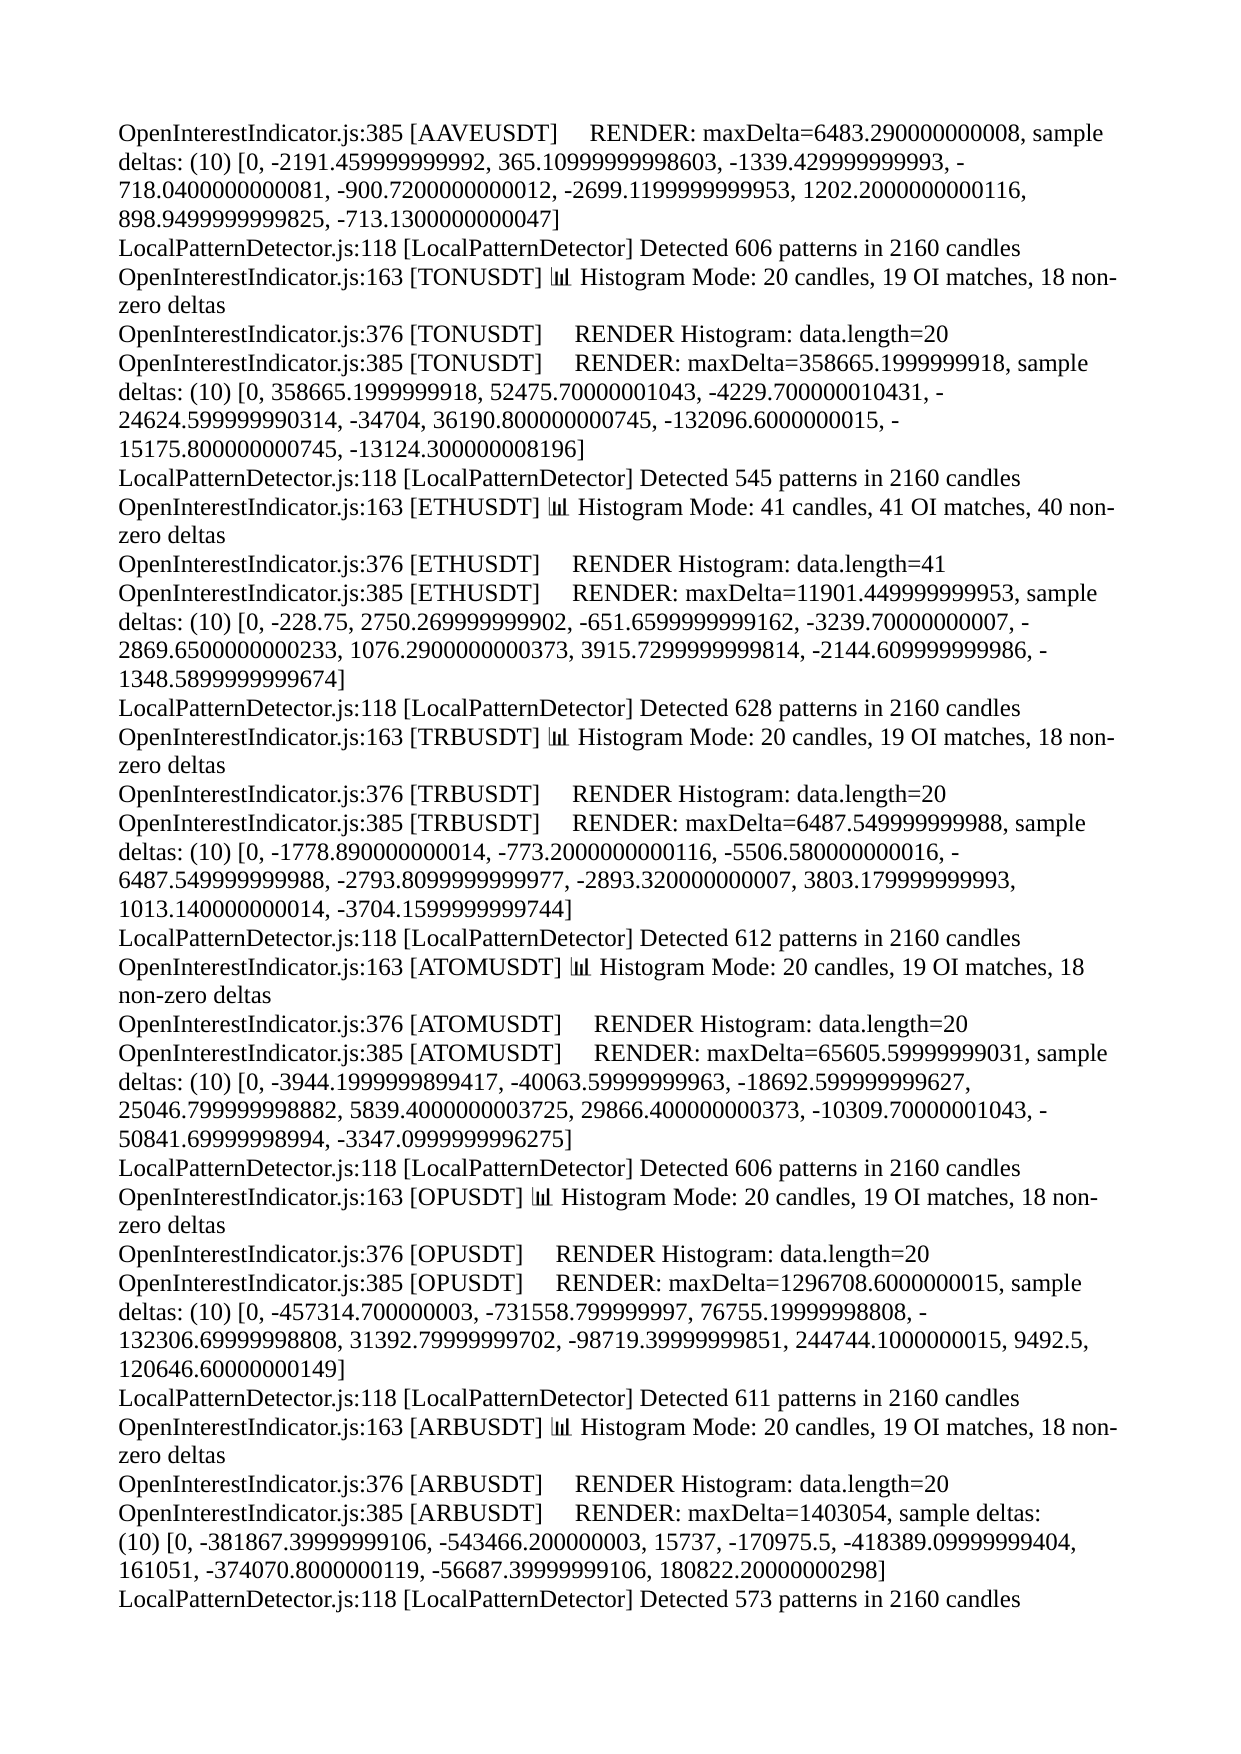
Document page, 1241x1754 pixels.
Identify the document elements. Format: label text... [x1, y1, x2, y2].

text OpenInterestIndicator.js:163 [ETHUSDT] 📊 Histogram Mode: 41 candles, 41 OI matches, 40 non-zero deltas [118, 492, 1122, 549]
text LocalPatternDetector.js:118 [LocalPatternDetector] Detected 628 patterns in 2160 candles [118, 693, 1122, 722]
text OpenInterestIndicator.js:163 [TRBUSDT] 📊 Histogram Mode: 20 candles, 19 OI matches, 18 non-zero deltas [118, 722, 1122, 779]
text OpenInterestIndicator.js:163 [ATOMUSDT] 📊 Histogram Mode: 20 candles, 19 OI matches, 18 non-zero deltas [118, 952, 1122, 1009]
text OpenInterestIndicator.js:376 [ATOMUSDT] 🎨 RENDER Histogram: data.length=20 [118, 1009, 1122, 1038]
text OpenInterestIndicator.js:163 [OPUSDT] 📊 Histogram Mode: 20 candles, 19 OI matches, 18 non-zero deltas [118, 1182, 1122, 1239]
text OpenInterestIndicator.js:376 [ARBUSDT] 🎨 RENDER Histogram: data.length=20 [118, 1469, 1122, 1498]
text OpenInterestIndicator.js:385 [TONUSDT] 🎨 RENDER: maxDelta=358665.1999999918, sample deltas: (10) [0, 358665.1999999918, 52475.70000001043, -4229.700000010431, -24624.599999990314, -34704, 36190.800000000745, -132096.6000000015, -15175.800000000745, -13124.300000008196] [118, 348, 1122, 463]
text LocalPatternDetector.js:118 [LocalPatternDetector] Detected 573 patterns in 2160 candles [118, 1584, 1122, 1613]
text LocalPatternDetector.js:118 [LocalPatternDetector] Detected 606 patterns in 2160 candles [118, 1153, 1122, 1182]
text LocalPatternDetector.js:118 [LocalPatternDetector] Detected 545 patterns in 2160 candles [118, 463, 1122, 492]
text LocalPatternDetector.js:118 [LocalPatternDetector] Detected 612 patterns in 2160 candles [118, 923, 1122, 952]
text LocalPatternDetector.js:118 [LocalPatternDetector] Detected 606 patterns in 2160 candles [118, 233, 1122, 262]
text OpenInterestIndicator.js:376 [ETHUSDT] 🎨 RENDER Histogram: data.length=41 [118, 549, 1122, 578]
text OpenInterestIndicator.js:376 [OPUSDT] 🎨 RENDER Histogram: data.length=20 [118, 1239, 1122, 1268]
text LocalPatternDetector.js:118 [LocalPatternDetector] Detected 611 patterns in 2160 candles [118, 1383, 1122, 1412]
text OpenInterestIndicator.js:385 [ATOMUSDT] 🎨 RENDER: maxDelta=65605.59999999031, sample deltas: (10) [0, -3944.1999999899417, -40063.59999999963, -18692.599999999627, 25046.799999998882, 5839.4000000003725, 29866.400000000373, -10309.70000001043, -50841.69999998994, -3347.0999999996275] [118, 1038, 1122, 1153]
text OpenInterestIndicator.js:385 [ARBUSDT] 🎨 RENDER: maxDelta=1403054, sample deltas: (10) [0, -381867.39999999106, -543466.200000003, 15737, -170975.5, -418389.09999999404, 161051, -374070.8000000119, -56687.39999999106, 180822.20000000298] [118, 1498, 1122, 1584]
text OpenInterestIndicator.js:385 [AAVEUSDT] 🎨 RENDER: maxDelta=6483.290000000008, sample deltas: (10) [0, -2191.459999999992, 365.10999999998603, -1339.429999999993, -718.0400000000081, -900.7200000000012, -2699.1199999999953, 1202.2000000000116, 898.9499999999825, -713.1300000000047] [118, 118, 1122, 233]
text OpenInterestIndicator.js:163 [TONUSDT] 📊 Histogram Mode: 20 candles, 19 OI matches, 18 non-zero deltas [118, 262, 1122, 319]
text OpenInterestIndicator.js:376 [TRBUSDT] 🎨 RENDER Histogram: data.length=20 [118, 779, 1122, 808]
text OpenInterestIndicator.js:376 [TONUSDT] 🎨 RENDER Histogram: data.length=20 [118, 319, 1122, 348]
text OpenInterestIndicator.js:385 [ETHUSDT] 🎨 RENDER: maxDelta=11901.449999999953, sample deltas: (10) [0, -228.75, 2750.269999999902, -651.6599999999162, -3239.70000000007, -2869.6500000000233, 1076.2900000000373, 3915.7299999999814, -2144.609999999986, -1348.5899999999674] [118, 578, 1122, 693]
text OpenInterestIndicator.js:163 [ARBUSDT] 📊 Histogram Mode: 20 candles, 19 OI matches, 18 non-zero deltas [118, 1412, 1122, 1469]
text OpenInterestIndicator.js:385 [TRBUSDT] 🎨 RENDER: maxDelta=6487.549999999988, sample deltas: (10) [0, -1778.890000000014, -773.2000000000116, -5506.580000000016, -6487.549999999988, -2793.8099999999977, -2893.320000000007, 3803.179999999993, 1013.140000000014, -3704.1599999999744] [118, 808, 1122, 923]
text OpenInterestIndicator.js:385 [OPUSDT] 🎨 RENDER: maxDelta=1296708.6000000015, sample deltas: (10) [0, -457314.700000003, -731558.799999997, 76755.19999998808, -132306.69999998808, 31392.79999999702, -98719.39999999851, 244744.1000000015, 9492.5, 120646.60000000149] [118, 1268, 1122, 1383]
